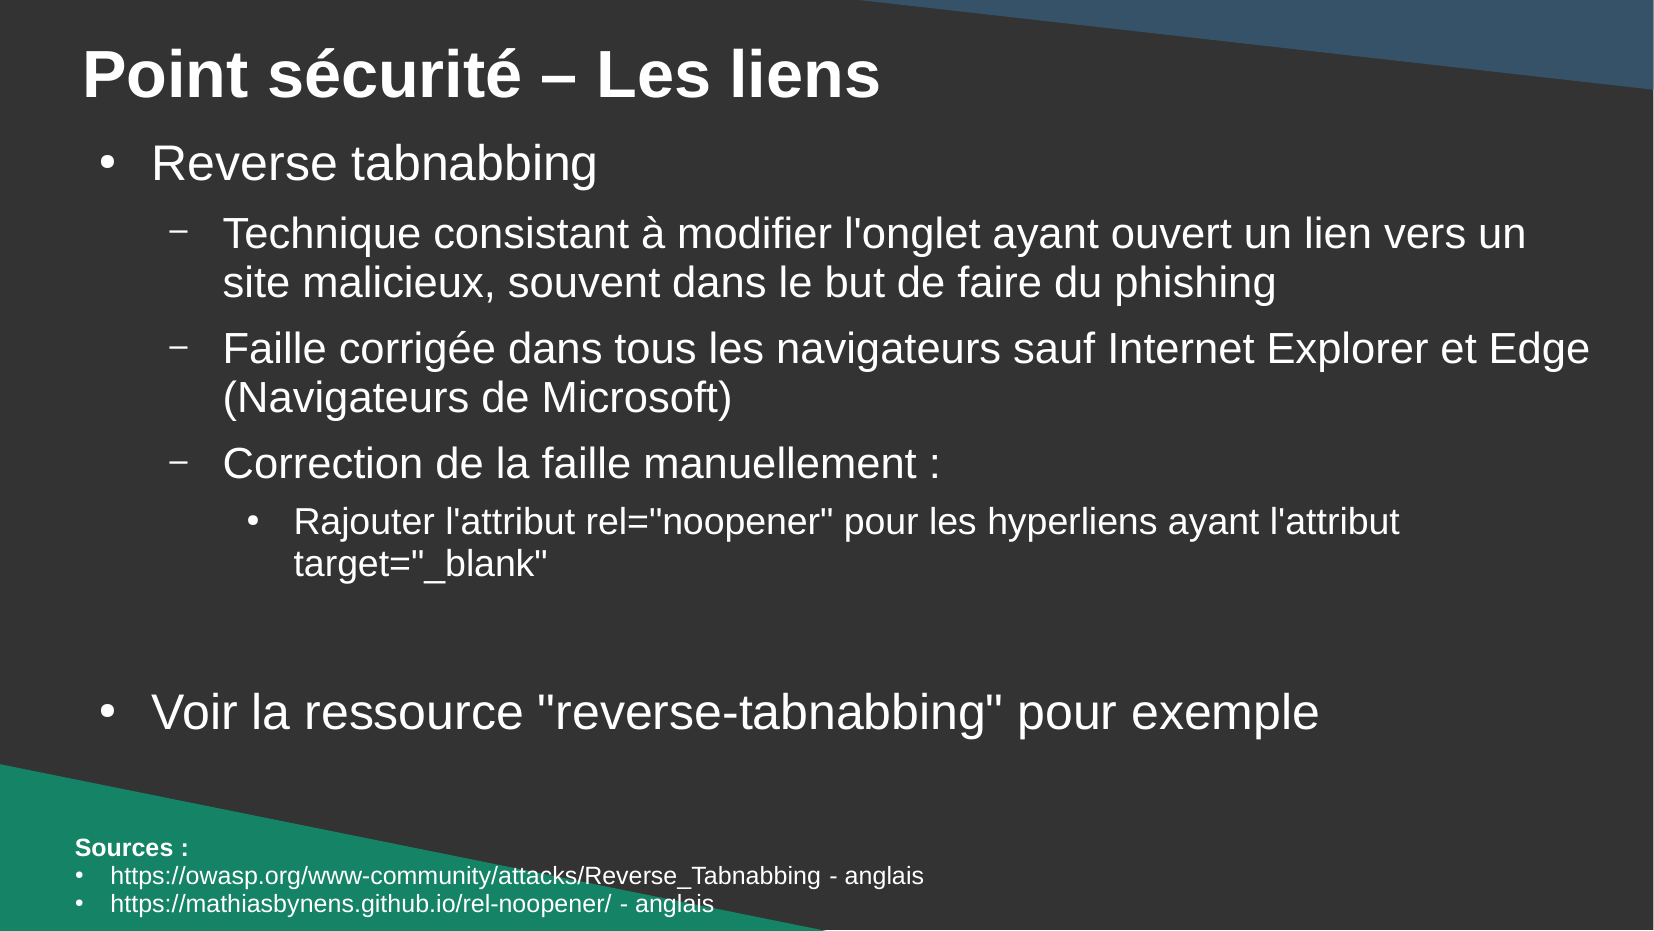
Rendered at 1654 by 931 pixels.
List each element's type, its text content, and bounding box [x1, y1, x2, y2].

text_box Sources : https://owasp.org/www-community/attacks/Reverse_Tabnabbing - anglais https://mathiasbynens.github.io/rel-noopener/ - anglais [60, 826, 1546, 931]
text_box [0, 764, 307, 931]
title Point sécurité – Les liens [82, 37, 1571, 122]
text_box [858, 0, 1654, 90]
list Reverse tabnabbing Technique consistant à modifier l'onglet ayant ouvert un lien vers un site malicieux, souvent dans le but de faire du phishing Faille corrigée dans tous les navigateurs sauf Internet Explorer et Edge (Navigateurs de Microsoft) Correction de la faille manuellement : Rajouter l'attribut rel="noopener" pour les hyperliens ayant l'attribut target="_blank" Voir la ressource "reverse-tabnabbing" pour exemple [80, 135, 1605, 765]
